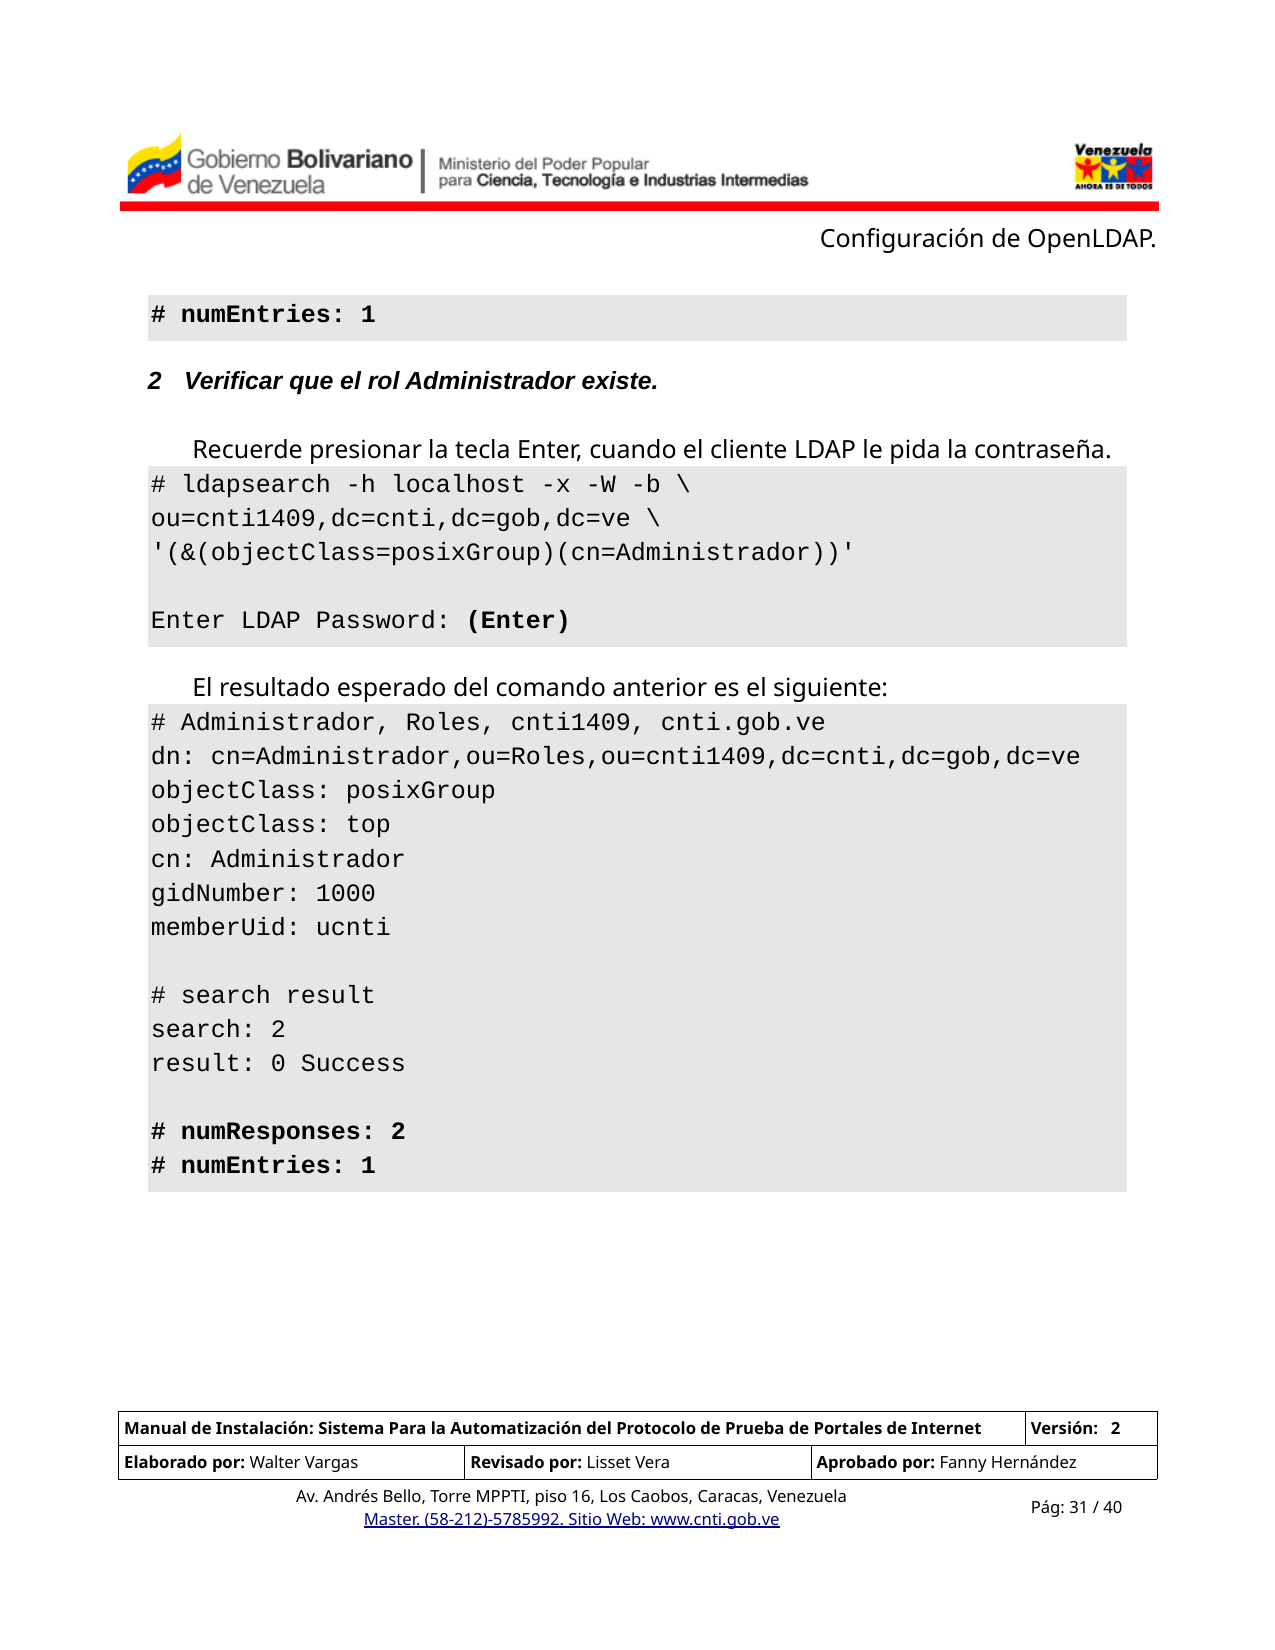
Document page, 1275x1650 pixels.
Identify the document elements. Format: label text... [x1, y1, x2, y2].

picture [120, 125, 1159, 211]
text # numResponses: 2 [148, 1113, 1127, 1147]
text Enter LDAP Password: (Enter) [148, 602, 1127, 639]
text # search result [148, 977, 1127, 1011]
text # numEntries: 1 [148, 1147, 1127, 1184]
text search: 2 [148, 1011, 1127, 1045]
text Recuerde presionar la tecla Enter, cuando el cliente LDAP le pida la contraseña. [118, 407, 1157, 466]
text El resultado esperado del comando anterior es el siguiente: [118, 647, 1157, 704]
text dn: cn=Administrador,ou=Roles,ou=cnti1409,dc=cnti,dc=gob,dc=ve [148, 738, 1127, 772]
text cn: Administrador [148, 840, 1127, 874]
text # ldapsearch -h localhost -x -W -b \ [148, 466, 1127, 500]
text objectClass: top [148, 806, 1127, 840]
text # numEntries: 1 [148, 295, 1127, 332]
subtitle Verificar que el rol Administrador existe. [148, 366, 1157, 394]
text memberUid: ucnti [148, 908, 1127, 943]
text objectClass: posixGroup [148, 772, 1127, 806]
text # Administrador, Roles, cnti1409, cnti.gob.ve [148, 704, 1127, 738]
text ou=cnti1409,dc=cnti,dc=gob,dc=ve \ [148, 500, 1127, 534]
text '(&(objectClass=posixGroup)(cn=Administrador))' [148, 534, 1127, 568]
text gidNumber: 1000 [148, 874, 1127, 908]
text result: 0 Success [148, 1045, 1127, 1079]
